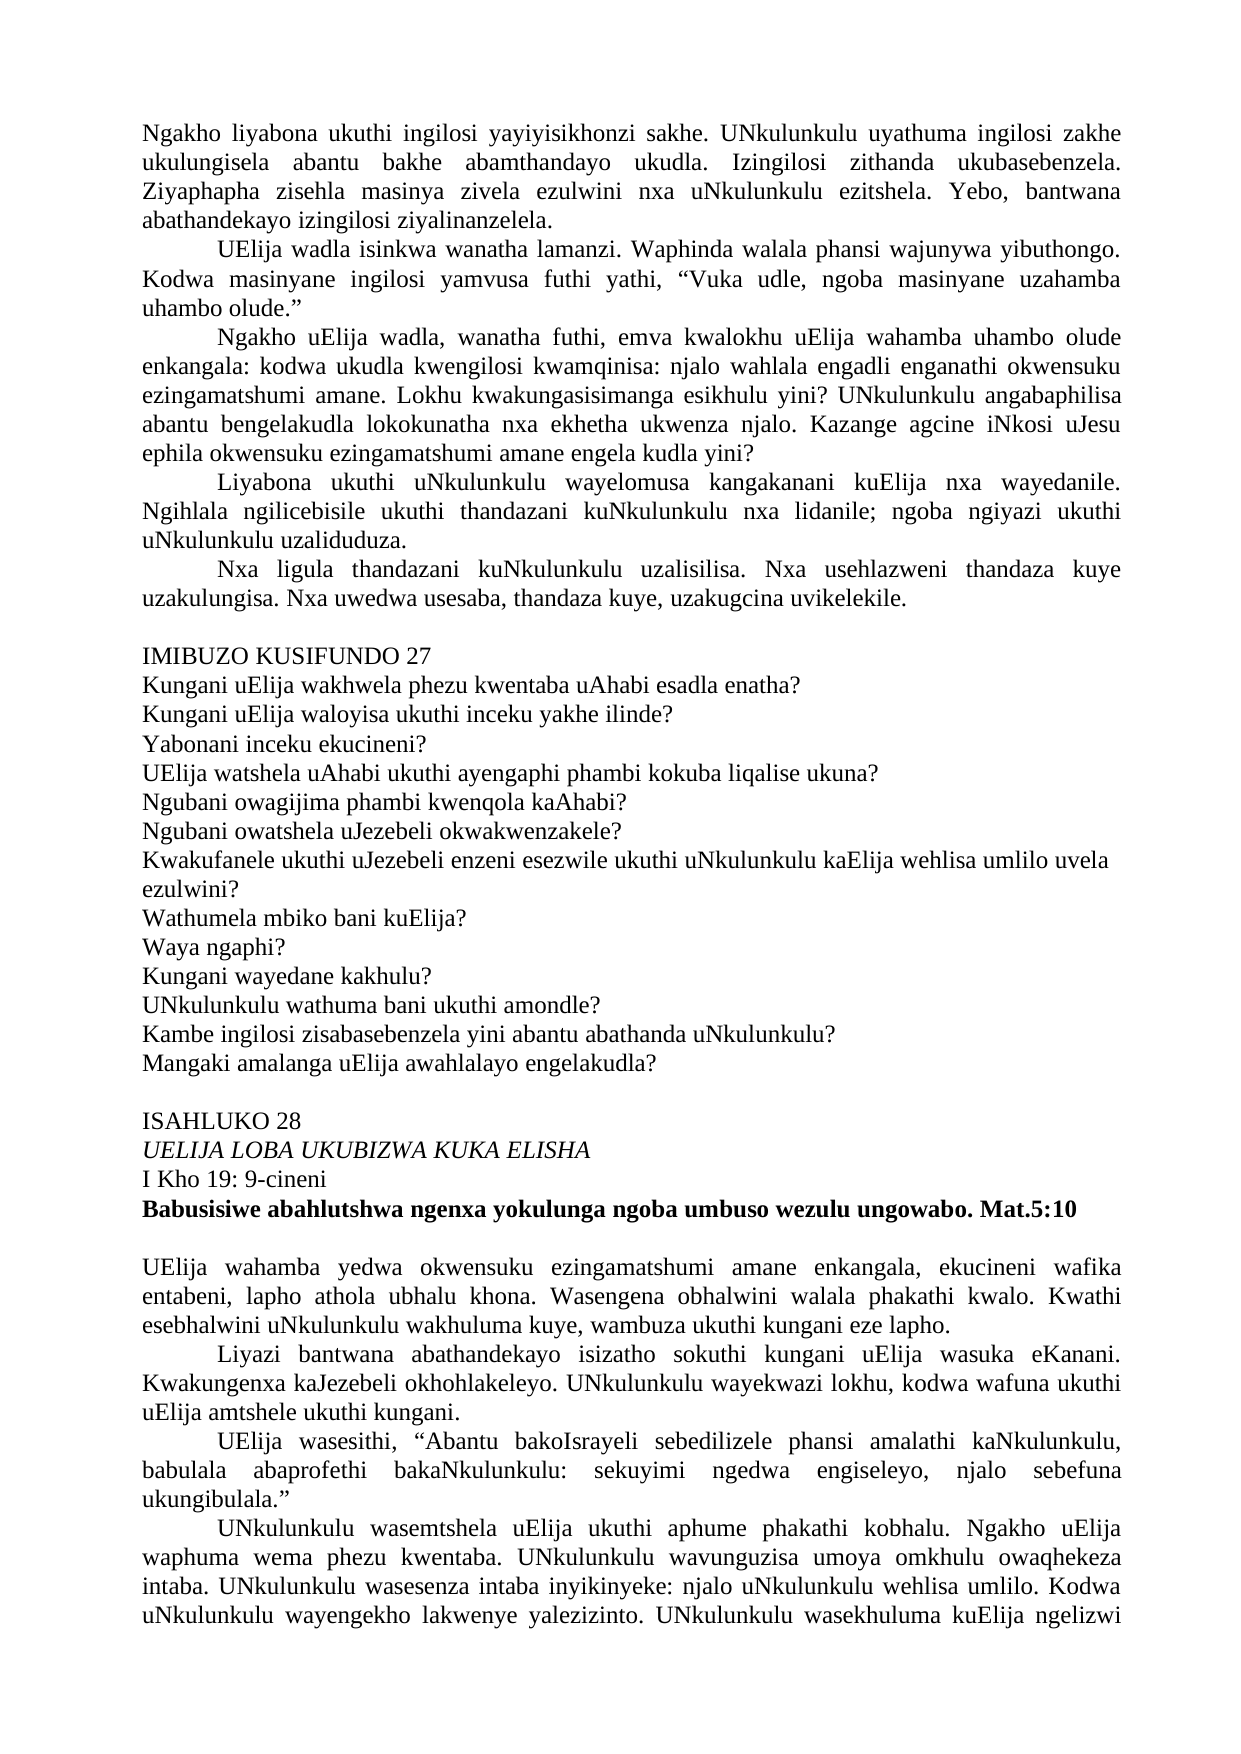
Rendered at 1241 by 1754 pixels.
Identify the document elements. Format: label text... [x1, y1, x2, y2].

text Mangaki amalanga uElija awahlalayo engelakudla? [142, 1048, 1122, 1077]
text ISAHLUKO 28 [142, 1106, 1122, 1135]
text Kungani uElija waloyisa ukuthi inceku yakhe ilinde? [142, 699, 1122, 728]
text Kambe ingilosi zisabasebenzela yini abantu abathanda uNkulunkulu? [142, 1019, 1122, 1048]
text UElija wadla isinkwa wanatha lamanzi. Waphinda walala phansi wajunywa yibuthongo. Kodwa masinyane ingilosi yamvusa futhi yathi, “Vuka udle, ngoba masinyane uzahamba uhambo olude.” [142, 234, 1122, 322]
text Ngakho liyabona ukuthi ingilosi yayiyisikhonzi sakhe. UNkulunkulu uyathuma ingilosi zakhe ukulungisela abantu bakhe abamthandayo ukudla. Izingilosi zithanda ukubasebenzela. Ziyaphapha zisehla masinya zivela ezulwini nxa uNkulunkulu ezitshela. Yebo, bantwana abathandekayo izingilosi ziyalinanzelela. [142, 118, 1122, 234]
text Kungani uElija wakhwela phezu kwentaba uAhabi esadla enatha? [142, 670, 1122, 699]
text UNkulunkulu wathuma bani ukuthi amondle? [142, 990, 1122, 1019]
text IMIBUZO KUSIFUNDO 27 [142, 641, 1122, 670]
text Kwakufanele ukuthi uJezebeli enzeni esezwile ukuthi uNkulunkulu kaElija wehlisa umlilo uvela ezulwini? [142, 845, 1122, 903]
text I Kho 19: 9-cineni [142, 1164, 1122, 1193]
text Yabonani inceku ekucineni? [142, 728, 1122, 757]
text UElija watshela uAhabi ukuthi ayengaphi phambi kokuba liqalise ukuna? [142, 757, 1122, 787]
text UNkulunkulu wasemtshela uElija ukuthi aphume phakathi kobhalu. Ngakho uElija waphuma wema phezu kwentaba. UNkulunkulu wavunguzisa umoya omkhulu owaqhekeza intaba. UNkulunkulu wasesenza intaba inyikinyeke: njalo uNkulunkulu wehlisa umlilo. Kodwa uNkulunkulu wayengekho lakwenye yalezizinto. UNkulunkulu wasekhuluma kuElija ngelizwi [142, 1513, 1122, 1629]
text Ngakho uElija wadla, wanatha futhi, emva kwalokhu uElija wahamba uhambo olude enkangala: kodwa ukudla kwengilosi kwamqinisa: njalo wahlala engadli enganathi okwensuku ezingamatshumi amane. Lokhu kwakungasisimanga esikhulu yini? UNkulunkulu angabaphilisa abantu bengelakudla lokokunatha nxa ekhetha ukwenza njalo. Kazange agcine iNkosi uJesu ephila okwensuku ezingamatshumi amane engela kudla yini? [142, 322, 1122, 467]
text Babusisiwe abahlutshwa ngenxa yokulunga ngoba umbuso wezulu ungowabo. Mat.5:10 [142, 1193, 1122, 1222]
text UELIJA LOBA UKUBIZWA KUKA ELISHA [142, 1135, 1122, 1164]
text Waya ngaphi? [142, 932, 1122, 961]
text Ngubani owagijima phambi kwenqola kaAhabi? [142, 787, 1122, 816]
text Liyazi bantwana abathandekayo isizatho sokuthi kungani uElija wasuka eKanani. Kwakungenxa kaJezebeli okhohlakeleyo. UNkulunkulu wayekwazi lokhu, kodwa wafuna ukuthi uElija amtshele ukuthi kungani. [142, 1339, 1122, 1426]
text UElija wasesithi, “Abantu bakoIsrayeli sebedilizele phansi amalathi kaNkulunkulu, babulala abaprofethi bakaNkulunkulu: sekuyimi ngedwa engiseleyo, njalo sebefuna ukungibulala.” [142, 1426, 1122, 1513]
text Nxa ligula thandazani kuNkulunkulu uzalisilisa. Nxa usehlazweni thandaza kuye uzakulungisa. Nxa uwedwa usesaba, thandaza kuye, uzakugcina uvikelekile. [142, 554, 1122, 612]
text Ngubani owatshela uJezebeli okwakwenzakele? [142, 816, 1122, 845]
text UElija wahamba yedwa okwensuku ezingamatshumi amane enkangala, ekucineni wafika entabeni, lapho athola ubhalu khona. Wasengena obhalwini walala phakathi kwalo. Kwathi esebhalwini uNkulunkulu wakhuluma kuye, wambuza ukuthi kungani eze lapho. [142, 1252, 1122, 1339]
text Kungani wayedane kakhulu? [142, 961, 1122, 990]
text Liyabona ukuthi uNkulunkulu wayelomusa kangakanani kuElija nxa wayedanile. Ngihlala ngilicebisile ukuthi thandazani kuNkulunkulu nxa lidanile; ngoba ngiyazi ukuthi uNkulunkulu uzaliduduza. [142, 467, 1122, 554]
text Wathumela mbiko bani kuElija? [142, 903, 1122, 932]
